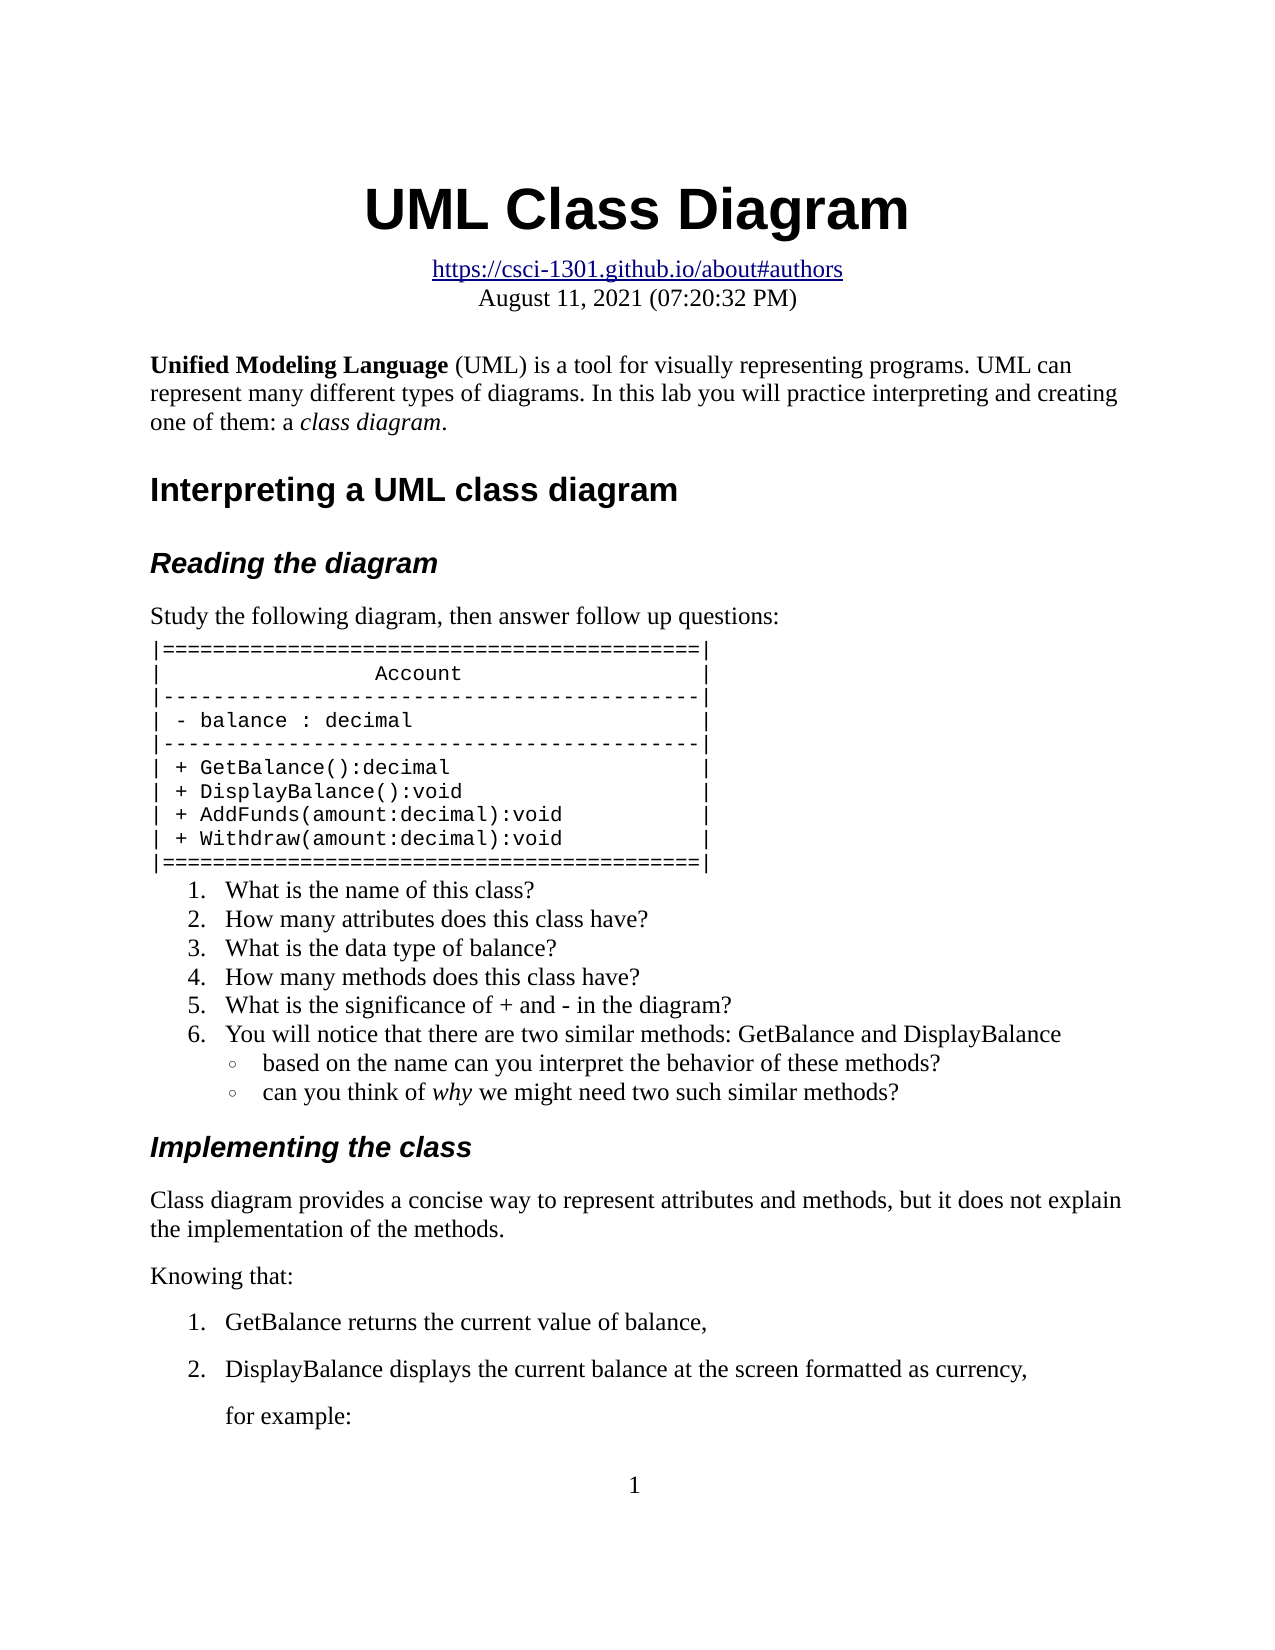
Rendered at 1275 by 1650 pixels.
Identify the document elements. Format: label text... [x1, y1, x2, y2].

list What is the data type of balance? [187, 933, 1125, 962]
list How many attributes does this class have? [187, 904, 1125, 933]
list DisplayBalance displays the current balance at the screen formatted as currency, [187, 1354, 1125, 1383]
list for example: [187, 1401, 1125, 1429]
text | + GetBalance():decimal | [150, 757, 1125, 781]
text Study the following diagram, then answer follow up questions: [150, 601, 1125, 630]
list can you think of why we might need two such similar methods? [225, 1077, 1125, 1105]
list You will notice that there are two similar methods: GetBalance and DisplayBalance [187, 1019, 1125, 1048]
list What is the significance of + and - in the diagram? [187, 990, 1125, 1019]
list How many methods does this class have? [187, 962, 1125, 990]
title UML Class Diagram [150, 175, 1125, 242]
text |===========================================| [150, 852, 1125, 875]
text Unified Modeling Language (UML) is a tool for visually representing programs. UML can represent many different types of diagrams. In this lab you will practice interpreting and creating one of them: a class diagram. [150, 350, 1125, 436]
text Class diagram provides a concise way to represent attributes and methods, but it does not explain the implementation of the methods. [150, 1185, 1125, 1243]
text |-------------------------------------------| [150, 686, 1125, 710]
text August 11, 2021 (07:20:32 PM) [150, 283, 1125, 312]
subtitle Reading the diagram [150, 546, 1125, 580]
list GetBalance returns the current value of balance, [187, 1307, 1125, 1336]
text | + DisplayBalance():void | [150, 781, 1125, 804]
text |-------------------------------------------| [150, 733, 1125, 757]
text | - balance : decimal | [150, 710, 1125, 733]
subtitle Interpreting a UML class diagram [150, 470, 1125, 509]
subtitle Implementing the class [150, 1130, 1125, 1164]
list What is the name of this class? [187, 875, 1125, 904]
text | + AddFunds(amount:decimal):void | [150, 804, 1125, 828]
text https://csci-1301.github.io/about#authors [150, 254, 1125, 283]
text |===========================================| [150, 639, 1125, 662]
list based on the name can you interpret the behavior of these methods? [225, 1048, 1125, 1077]
text | + Withdraw(amount:decimal):void | [150, 828, 1125, 852]
text | Account | [150, 662, 1125, 686]
text Knowing that: [150, 1261, 1125, 1289]
